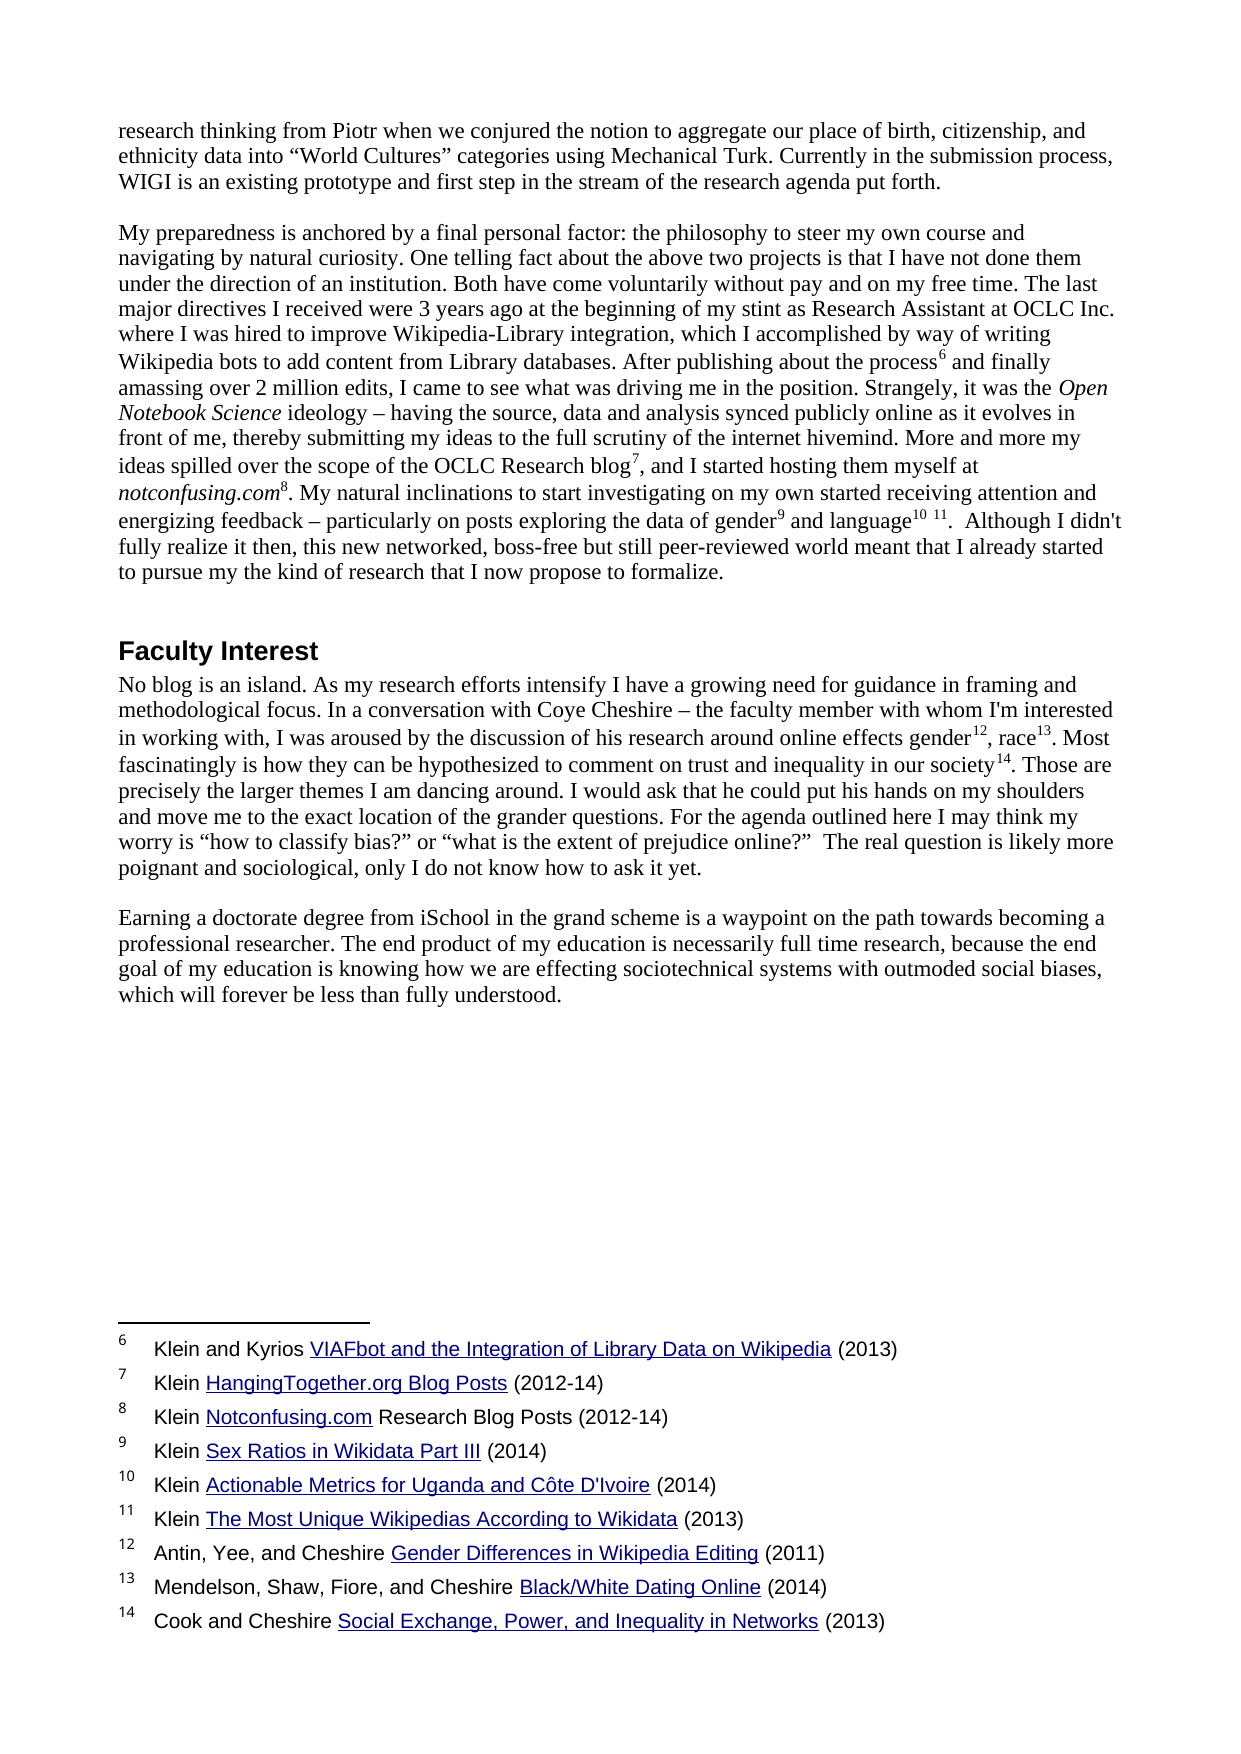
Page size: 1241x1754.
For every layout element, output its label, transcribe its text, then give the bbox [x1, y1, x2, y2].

text Klein The Most Unique Wikipedias According to Wikidata (2013) [118, 1499, 1122, 1534]
text Antin, Yee, and Cheshire Gender Differences in Wikipedia Editing (2011) [118, 1534, 1122, 1568]
text Klein and Kyrios VIAFbot and the Integration of Library Data on Wikipedia (2013) [118, 1329, 1122, 1363]
text No blog is an island. As my research efforts intensify I have a growing need for guidance in framing and methodological focus. In a conversation with Coye Cheshire – the faculty member with whom I'm interested in working with, I was aroused by the discussion of his research around online effects gender, race. Most fascinatingly is how they can be hypothesized to comment on trust and inequality in our society. Those are precisely the larger themes I am dancing around. I would ask that he could put his hands on my shoulders and move me to the exact location of the grander questions. For the agenda outlined here I may think my worry is “how to classify bias?” or “what is the extent of prejudice online?” The real question is likely more poignant and sociological, only I do not know how to ask it yet. [118, 672, 1122, 880]
text research thinking from Piotr when we conjured the notion to aggregate our place of birth, citizenship, and ethnicity data into “World Cultures” categories using Mechanical Turk. Currently in the submission process, WIGI is an existing prototype and first step in the stream of the research agenda put forth. [118, 118, 1122, 194]
text Klein Actionable Metrics for Uganda and Côte D'Ivoire (2014) [118, 1466, 1122, 1499]
text Earning a doctorate degree from iSchool in the grand scheme is a waypoint on the path towards becoming a professional researcher. The end product of my education is necessarily full time research, because the end goal of my education is knowing how we are effecting sociotechnical systems with outmoded social biases, which will forever be less than fully understood. [118, 905, 1122, 1007]
text Klein Sex Ratios in Wikidata Part III (2014) [118, 1431, 1122, 1466]
text My preparedness is anchored by a final personal factor: the philosophy to steer my own course and navigating by natural curiosity. One telling fact about the above two projects is that I have not done them under the direction of an institution. Both have come voluntarily without pay and on my free time. The last major directives I received were 3 years ago at the beginning of my stint as Research Assistant at OCLC Inc. where I was hired to improve Wikipedia-Library integration, which I accomplished by way of writing Wikipedia bots to add content from Library databases. After publishing about the process and finally amassing over 2 million edits, I came to see what was driving me in the position. Strangely, it was the Open Notebook Science ideology – having the source, data and analysis synced publicly online as it evolves in front of me, thereby submitting my ideas to the full scrutiny of the internet hivemind. More and more my ideas spilled over the scope of the OCLC Research blog, and I started hosting them myself at notconfusing.com. My natural inclinations to start investigating on my own started receiving attention and energizing feedback – particularly on posts exploring the data of gender and language . Although I didn't fully realize it then, this new networked, boss-free but still peer-reviewed world meant that I already started to pursue my the kind of research that I now propose to formalize. [118, 220, 1122, 585]
text Cook and Cheshire Social Exchange, Power, and Inequality in Networks (2013) [118, 1602, 1122, 1636]
text Klein HangingTogether.org Blog Posts (2012-14) [118, 1363, 1122, 1397]
text Klein Notconfusing.com Research Blog Posts (2012-14) [118, 1397, 1122, 1431]
subtitle Faculty Interest [118, 635, 1122, 666]
text Mendelson, Shaw, Fiore, and Cheshire Black/White Dating Online (2014) [118, 1568, 1122, 1602]
